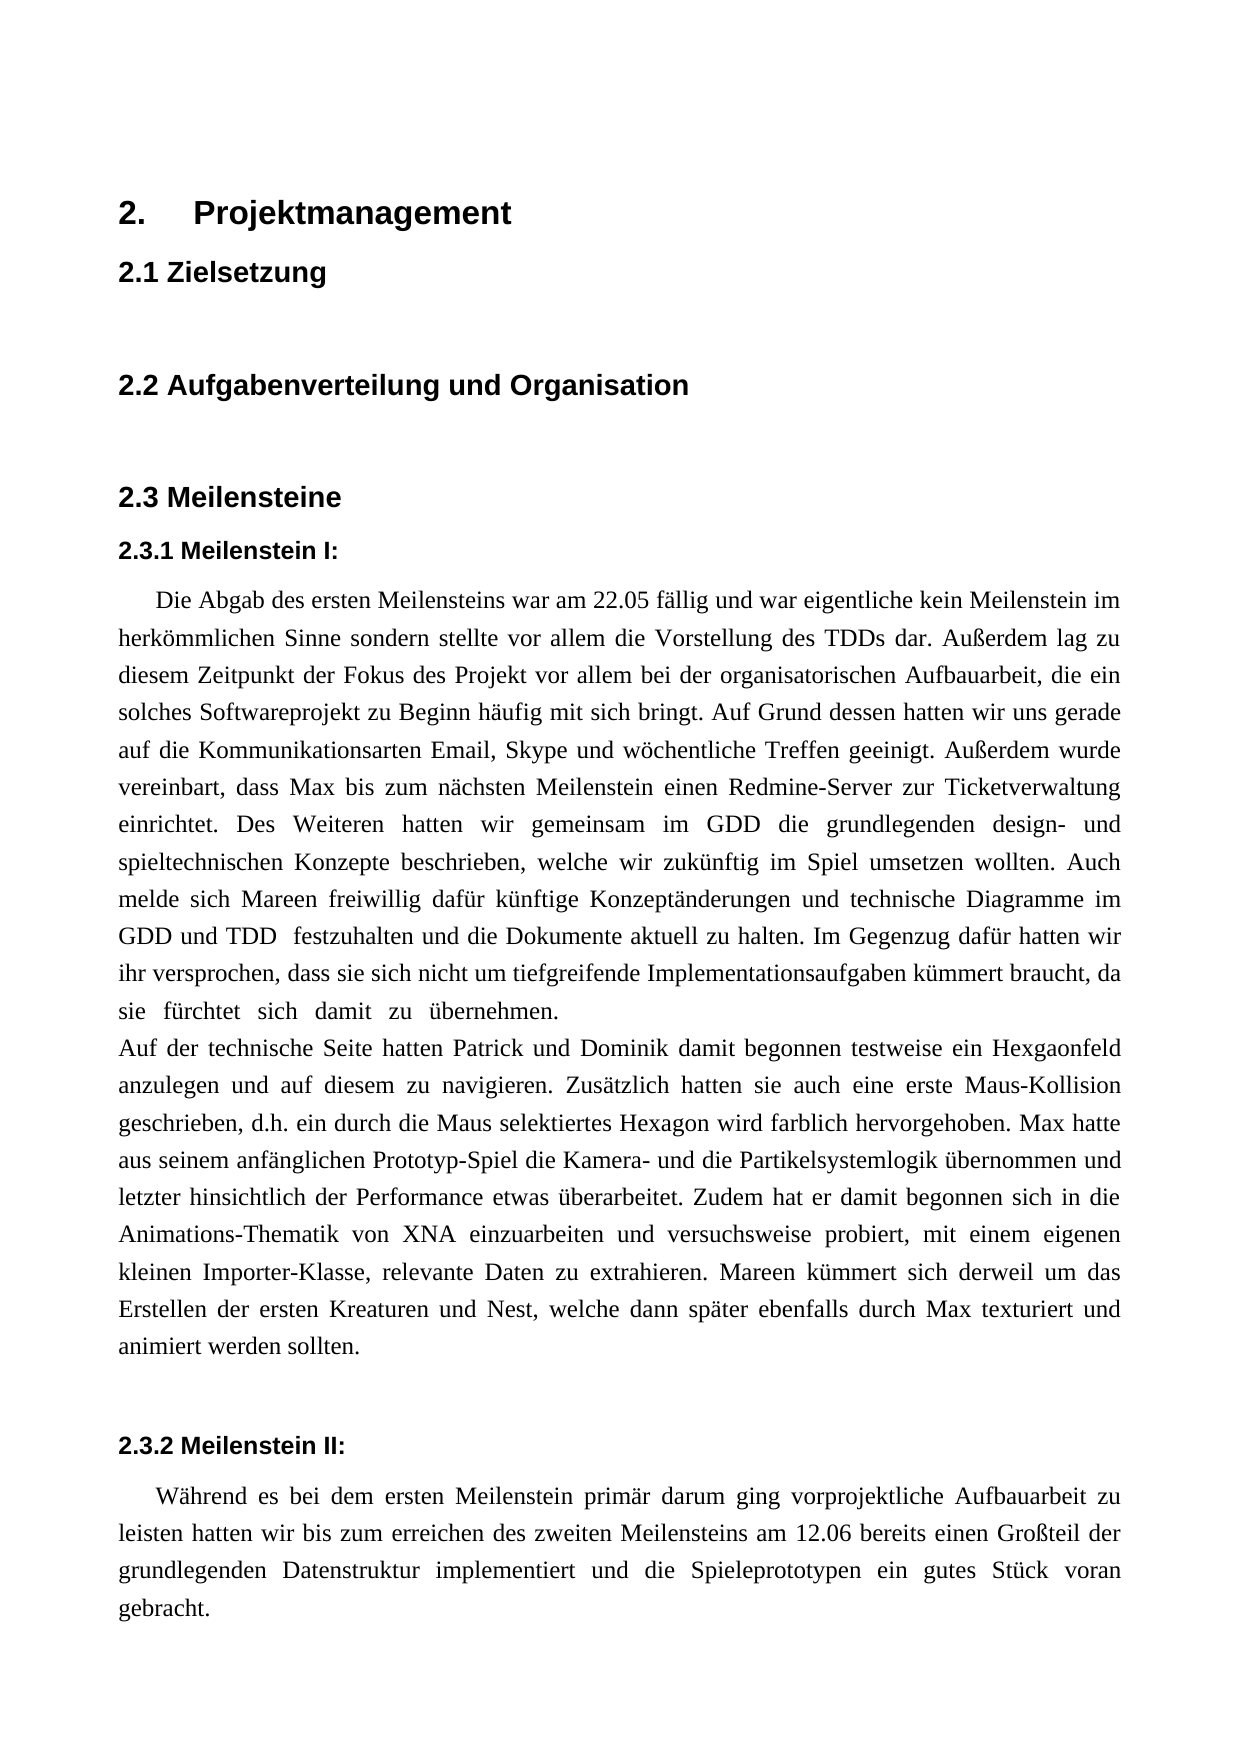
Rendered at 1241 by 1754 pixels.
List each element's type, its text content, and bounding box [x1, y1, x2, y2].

text 2.3 Meilensteine [118, 480, 1122, 513]
text Während es bei dem ersten Meilenstein primär darum ging vorprojektliche Aufbauarbeit zu leisten hatten wir bis zum erreichen des zweiten Meilensteins am 12.06 bereits einen Großteil der grundlegenden Datenstruktur implementiert und die Spieleprototypen ein gutes Stück voran gebracht. [118, 1481, 1122, 1621]
text 2.3.2 Meilenstein II: [118, 1431, 1122, 1460]
subtitle Projektmanagement [118, 193, 1122, 232]
text 2.1 Zielsetzung [118, 256, 1122, 289]
text 2.3.1 Meilenstein I: [118, 536, 1122, 564]
text 2.2 Aufgabenverteilung und Organisation [118, 368, 1122, 401]
text Die Abgab des ersten Meilensteins war am 22.05 fällig und war eigentliche kein Meilenstein im herkömmlichen Sinne sondern stellte vor allem die Vorstellung des TDDs dar. Außerdem lag zu diesem Zeitpunkt der Fokus des Projekt vor allem bei der organisatorischen Aufbauarbeit, die ein solches Softwareprojekt zu Beginn häufig mit sich bringt. Auf Grund dessen hatten wir uns gerade auf die Kommunikationsarten Email, Skype und wöchentliche Treffen geeinigt. Außerdem wurde vereinbart, dass Max bis zum nächsten Meilenstein einen Redmine-Server zur Ticketverwaltung einrichtet. Des Weiteren hatten wir gemeinsam im GDD die grundlegenden design- und spieltechnischen Konzepte beschrieben, welche wir zukünftig im Spiel umsetzen wollten. Auch melde sich Mareen freiwillig dafür künftige Konzeptänderungen und technische Diagramme im GDD und TDD festzuhalten und die Dokumente aktuell zu halten. Im Gegenzug dafür hatten wir ihr versprochen, dass sie sich nicht um tiefgreifende Implementationsaufgaben kümmert braucht, da sie fürchtet sich damit zu übernehmen. Auf der technische Seite hatten Patrick und Dominik damit begonnen testweise ein Hexgaonfeld anzulegen und auf diesem zu navigieren. Zusätzlich hatten sie auch eine erste Maus-Kollision geschrieben, d.h. ein durch die Maus selektiertes Hexagon wird farblich hervorgehoben. Max hatte aus seinem anfänglichen Prototyp-Spiel die Kamera- und die Partikelsystemlogik übernommen und letzter hinsichtlich der Performance etwas überarbeitet. Zudem hat er damit begonnen sich in die Animations-Thematik von XNA einzuarbeiten und versuchsweise probiert, mit einem eigenen kleinen Importer-Klasse, relevante Daten zu extrahieren. Mareen kümmert sich derweil um das Erstellen der ersten Kreaturen und Nest, welche dann später ebenfalls durch Max texturiert und animiert werden sollten. [118, 586, 1122, 1360]
